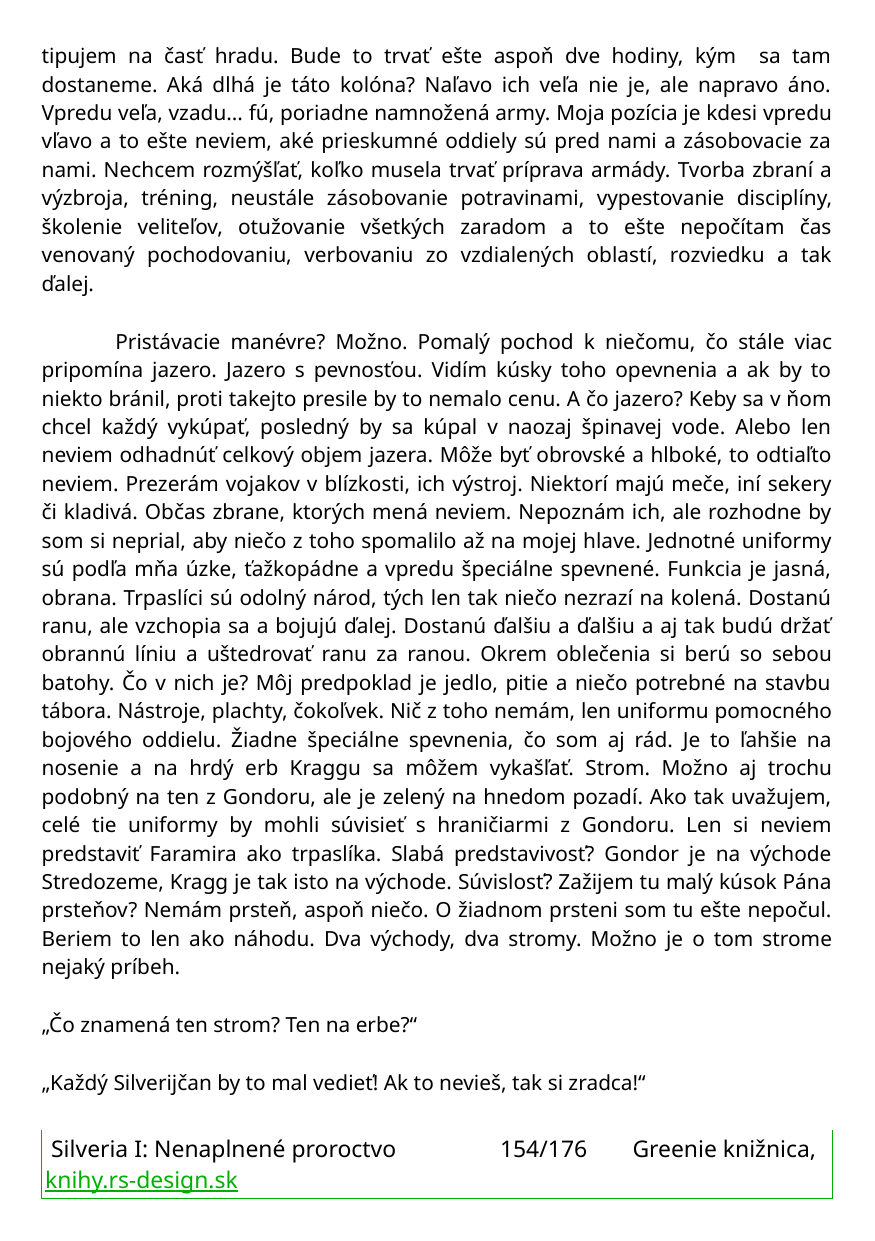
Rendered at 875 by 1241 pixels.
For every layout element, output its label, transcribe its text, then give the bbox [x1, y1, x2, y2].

text „Každý Silverijčan by to mal vedieť! Ak to nevieš, tak si zradca!“ [41, 1068, 833, 1097]
text „Čo znamená ten strom? Ten na erbe?“ [41, 1010, 833, 1039]
text tipujem na časť hradu. Bude to trvať ešte aspoň dve hodiny, kým sa tam dostaneme. Aká dlhá je táto kolóna? Naľavo ich veľa nie je, ale napravo áno. Vpredu veľa, vzadu... fú, poriadne namnožená army. Moja pozícia je kdesi vpredu vľavo a to ešte neviem, aké prieskumné oddiely sú pred nami a zásobovacie za nami. Nechcem rozmýšľať, koľko musela trvať príprava armády. Tvorba zbraní a výzbroja, tréning, neustále zásobovanie potravinami, vypestovanie disciplíny, školenie veliteľov, otužovanie všetkých zaradom a to ešte nepočítam čas venovaný pochodovaniu, verbovaniu zo vzdialených oblastí, rozviedku a tak ďalej. [41, 41, 833, 297]
text Pristávacie manévre? Možno. Pomalý pochod k niečomu, čo stále viac pripomína jazero. Jazero s pevnosťou. Vidím kúsky toho opevnenia a ak by to niekto bránil, proti takejto presile by to nemalo cenu. A čo jazero? Keby sa v ňom chcel každý vykúpať, posledný by sa kúpal v naozaj špinavej vode. Alebo len neviem odhadnúť celkový objem jazera. Môže byť obrovské a hlboké, to odtiaľto neviem. Prezerám vojakov v blízkosti, ich výstroj. Niektorí majú meče, iní sekery či kladivá. Občas zbrane, ktorých mená neviem. Nepoznám ich, ale rozhodne by som si neprial, aby niečo z toho spomalilo až na mojej hlave. Jednotné uniformy sú podľa mňa úzke, ťažkopádne a vpredu špeciálne spevnené. Funkcia je jasná, obrana. Trpaslíci sú odolný národ, tých len tak niečo nezrazí na kolená. Dostanú ranu, ale vzchopia sa a bojujú ďalej. Dostanú ďalšiu a ďalšiu a aj tak budú držať obrannú líniu a uštedrovať ranu za ranou. Okrem oblečenia si berú so sebou batohy. Čo v nich je? Môj predpoklad je jedlo, pitie a niečo potrebné na stavbu tábora. Nástroje, plachty, čokoľvek. Nič z toho nemám, len uniformu pomocného bojového oddielu. Žiadne špeciálne spevnenia, čo som aj rád. Je to ľahšie na nosenie a na hrdý erb Kraggu sa môžem vykašľať. Strom. Možno aj trochu podobný na ten z Gondoru, ale je zelený na hnedom pozadí. Ako tak uvažujem, celé tie uniformy by mohli súvisieť s hraničiarmi z Gondoru. Len si neviem predstaviť Faramira ako trpaslíka. Slabá predstavivosť? Gondor je na východe Stredozeme, Kragg je tak isto na východe. Súvislosť? Zažijem tu malý kúsok Pána prsteňov? Nemám prsteň, aspoň niečo. O žiadnom prsteni som tu ešte nepočul. Beriem to len ako náhodu. Dva východy, dva stromy. Možno je o tom strome nejaký príbeh. [41, 327, 833, 981]
